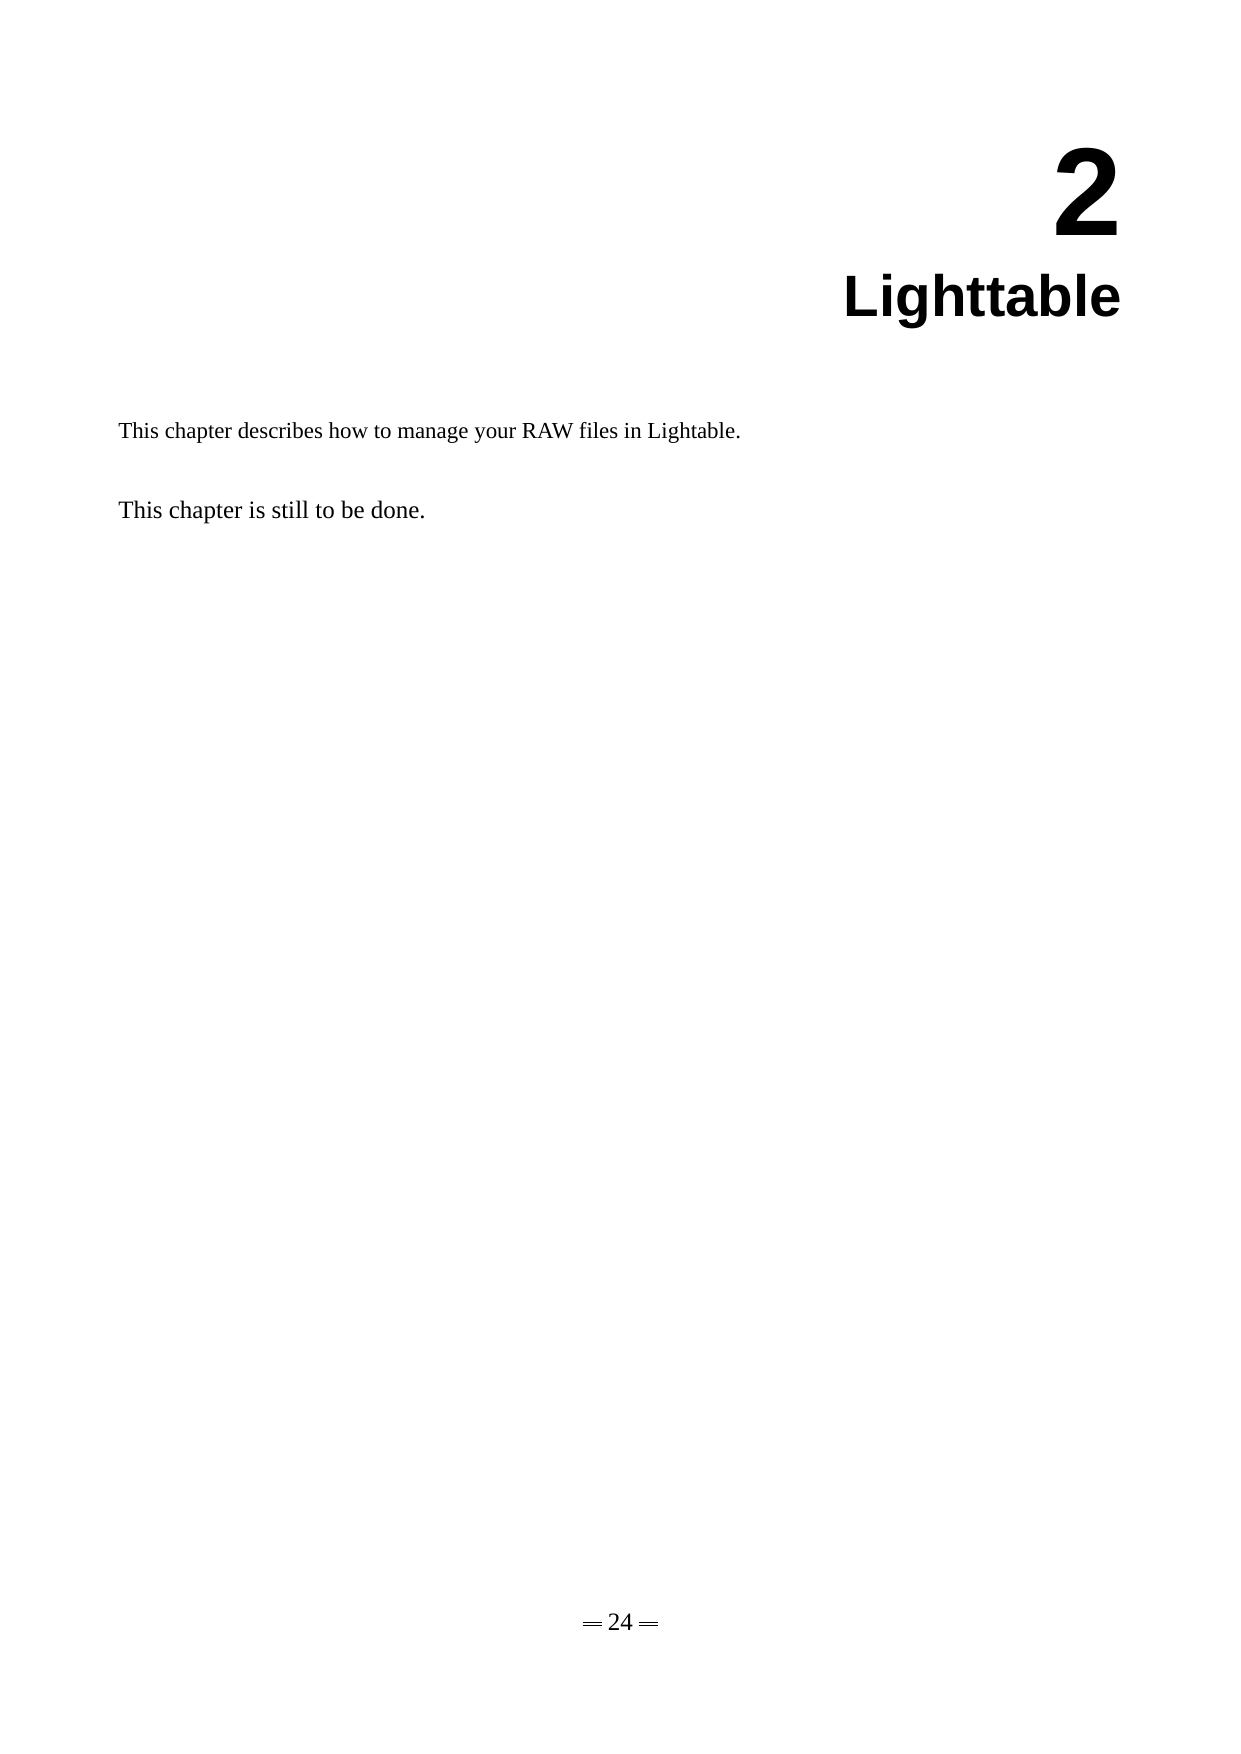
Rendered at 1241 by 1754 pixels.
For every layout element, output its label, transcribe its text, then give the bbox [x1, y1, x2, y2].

title Lighttable [118, 262, 1122, 329]
text 2 [118, 118, 1122, 262]
text This chapter is still to be done. [118, 495, 1122, 524]
text This chapter describes how to manage your RAW files in Lightable. [118, 417, 1122, 444]
